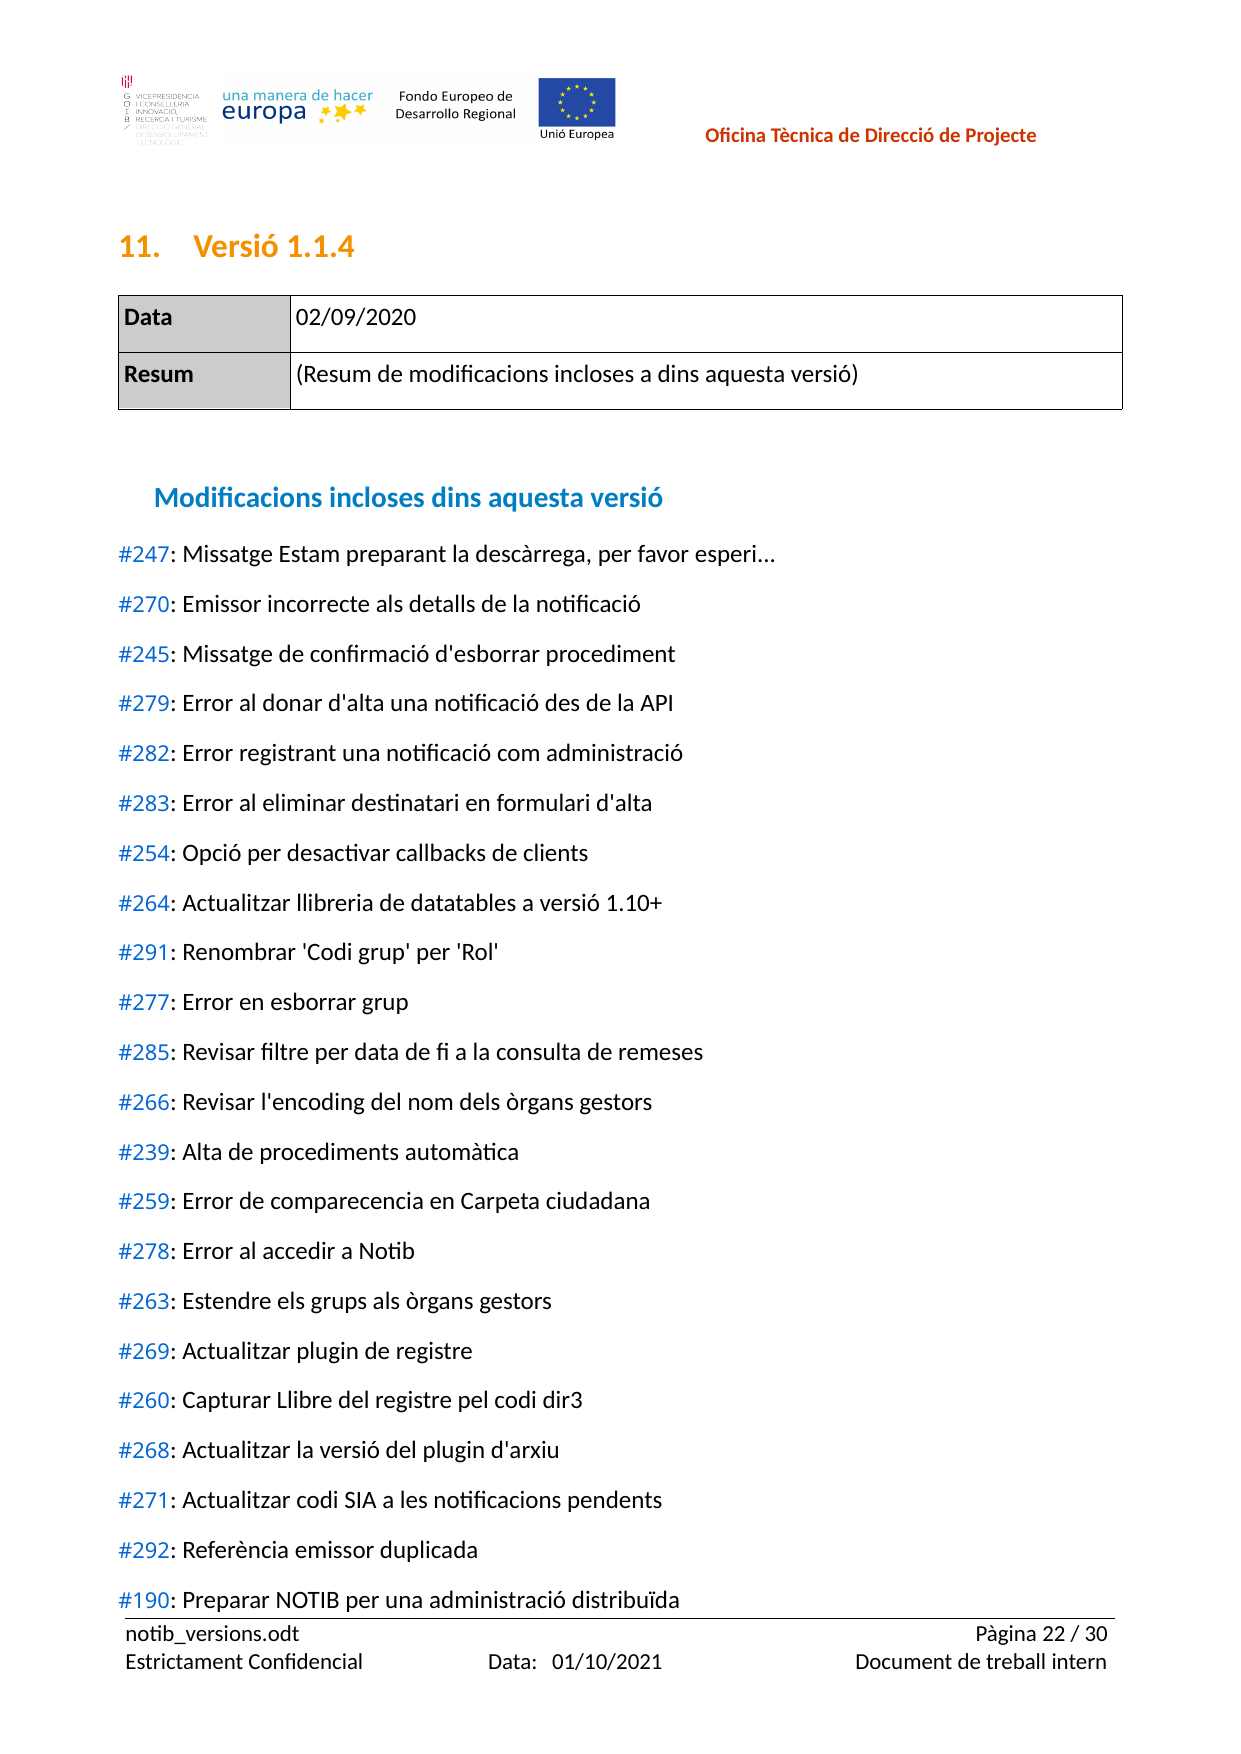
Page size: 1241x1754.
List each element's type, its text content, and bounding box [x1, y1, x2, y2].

picture [118, 73, 213, 147]
text #245: Missatge de confirmació d'esborrar procediment [118, 638, 1122, 668]
text #279: Error al donar d'alta una notificació des de la API [118, 687, 1122, 718]
text #264: Actualitzar llibreria de datatables a versió 1.10+ [118, 887, 1122, 917]
text #278: Error al accedir a Notib [118, 1235, 1122, 1266]
text #190: Preparar NOTIB per una administració distribuïda [118, 1584, 1122, 1614]
text #282: Error registrant una notificació com administració [118, 737, 1122, 768]
text #254: Opció per desactivar callbacks de clients [118, 837, 1122, 867]
table_header Data [119, 296, 290, 352]
text #291: Renombrar 'Codi grup' per 'Rol' [118, 936, 1122, 967]
text #270: Emissor incorrecte als detalls de la notificació [118, 588, 1122, 618]
text #285: Revisar filtre per data de fi a la consulta de remeses [118, 1036, 1122, 1067]
text #260: Capturar Llibre del registre pel codi dir3 [118, 1384, 1122, 1415]
text #277: Error en esborrar grup [118, 986, 1122, 1017]
text #247: Missatge Estam preparant la descàrrega, per favor esperi... [118, 538, 1122, 569]
text #269: Actualitzar plugin de registre [118, 1335, 1122, 1365]
table_header 02/09/2020 [291, 296, 1122, 352]
subtitle Modificacions incloses dins aquesta versió [153, 479, 1122, 514]
table_cell Resum [119, 353, 290, 408]
table_cell (Resum de modificacions incloses a dins aquesta versió) [291, 353, 1122, 408]
picture [219, 73, 621, 147]
subtitle Versió 1.1.4 [118, 225, 1122, 266]
text #271: Actualitzar codi SIA a les notificacions pendents [118, 1484, 1122, 1515]
text #239: Alta de procediments automàtica [118, 1136, 1122, 1166]
text #292: Referència emissor duplicada [118, 1534, 1122, 1564]
text #268: Actualitzar la versió del plugin d'arxiu [118, 1434, 1122, 1465]
text #283: Error al eliminar destinatari en formulari d'alta [118, 787, 1122, 818]
text #266: Revisar l'encoding del nom dels òrgans gestors [118, 1086, 1122, 1116]
text #263: Estendre els grups als òrgans gestors [118, 1285, 1122, 1316]
text #259: Error de comparecencia en Carpeta ciudadana [118, 1185, 1122, 1216]
